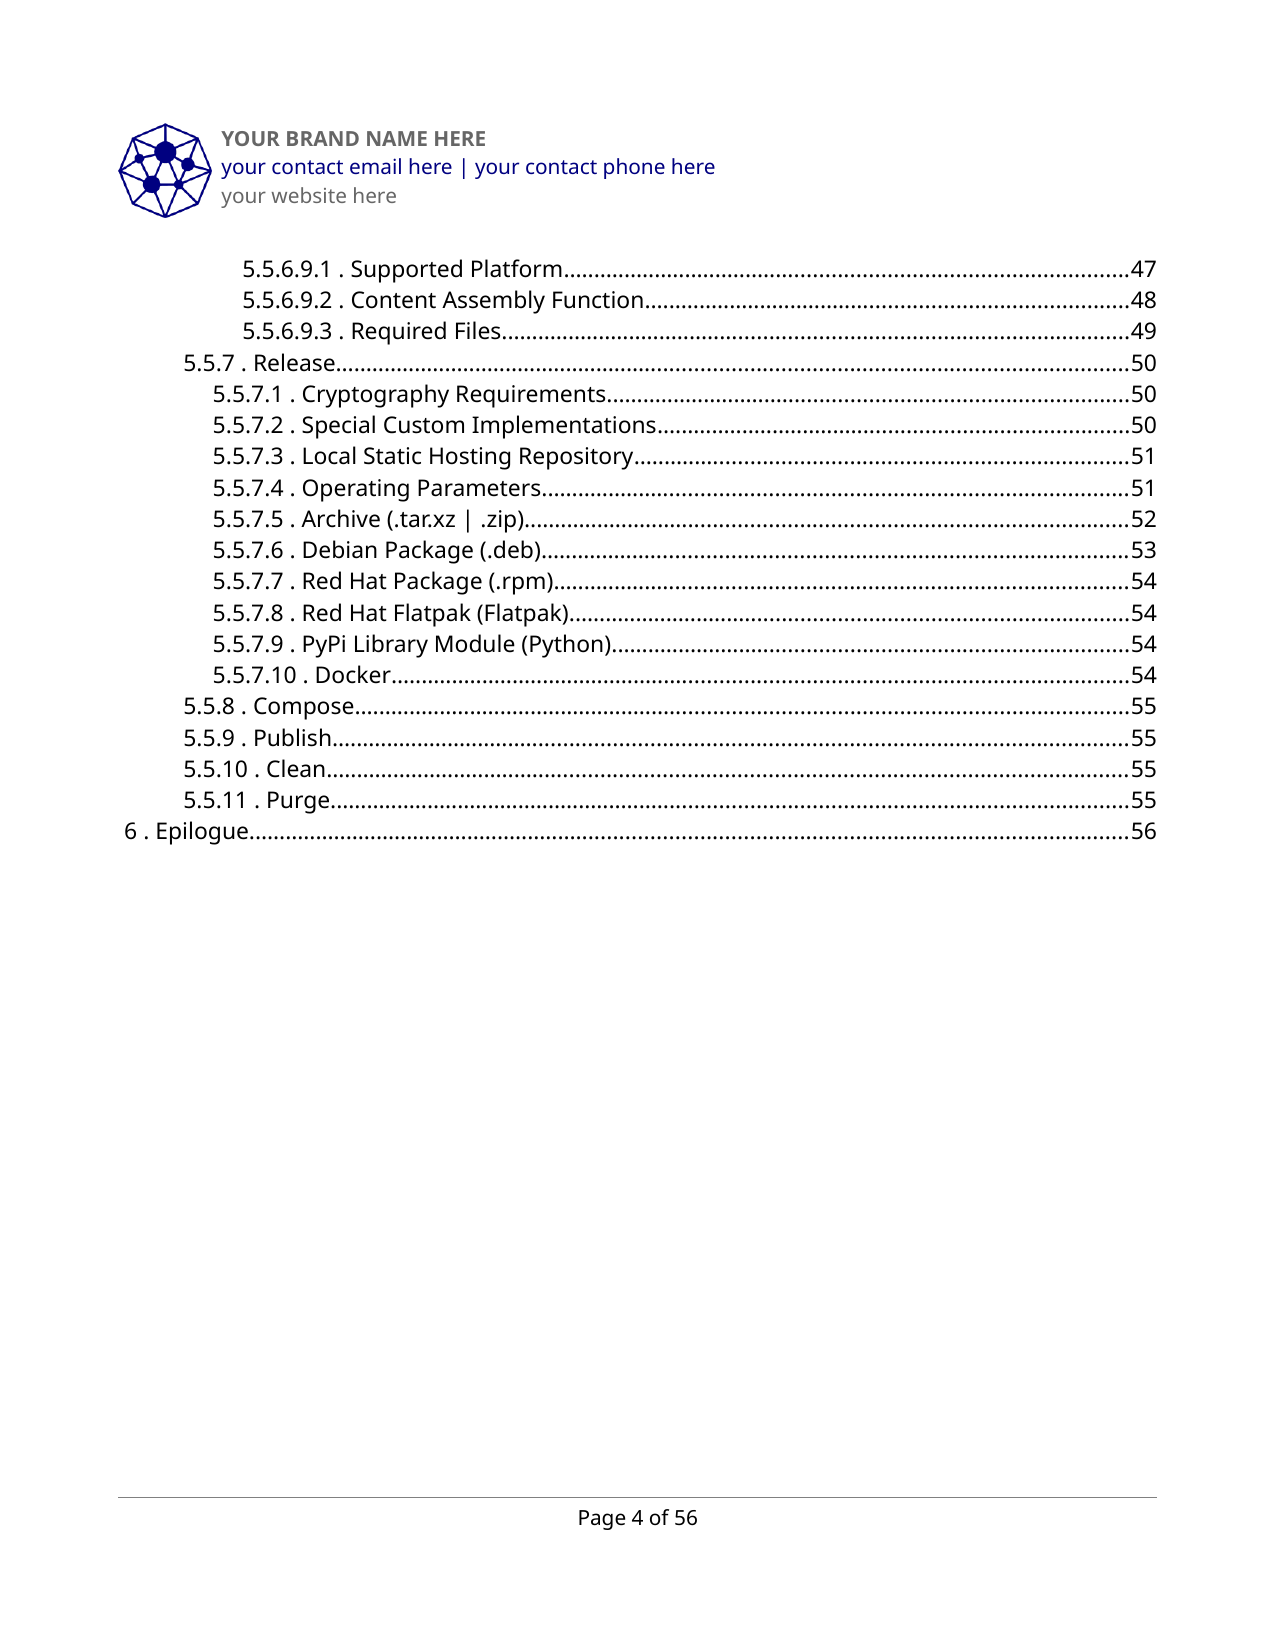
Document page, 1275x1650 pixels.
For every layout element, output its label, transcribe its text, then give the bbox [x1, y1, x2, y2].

text 5.5.7.7 . Red Hat Package (.rpm) 54 [207, 565, 1157, 597]
text 5.5.6.9.1 . Supported Platform 47 [236, 253, 1157, 284]
text 5.5.7.9 . PyPi Library Module (Python) 54 [207, 628, 1157, 659]
text 5.5.7.10 . Docker 54 [207, 659, 1157, 690]
text 5.5.10 . Clean 55 [177, 753, 1157, 784]
text 5.5.8 . Compose 55 [177, 690, 1157, 722]
text 6 . Epilogue 56 [118, 815, 1157, 847]
text 5.5.9 . Publish 55 [177, 722, 1157, 753]
text 5.5.7.8 . Red Hat Flatpak (Flatpak) 54 [207, 597, 1157, 628]
text 5.5.11 . Purge 55 [177, 784, 1157, 815]
text 5.5.7.2 . Special Custom Implementations 50 [207, 409, 1157, 440]
picture [118, 123, 212, 218]
text 5.5.7.5 . Archive (.tar.xz | .zip) 52 [207, 503, 1157, 534]
text 5.5.7.4 . Operating Parameters 51 [207, 472, 1157, 503]
text 5.5.6.9.3 . Required Files 49 [236, 315, 1157, 347]
text 5.5.7.1 . Cryptography Requirements 50 [207, 378, 1157, 409]
text 5.5.7.3 . Local Static Hosting Repository 51 [207, 440, 1157, 472]
text 5.5.7.6 . Debian Package (.deb) 53 [207, 534, 1157, 565]
text 5.5.6.9.2 . Content Assembly Function 48 [236, 284, 1157, 315]
text 5.5.7 . Release 50 [177, 347, 1157, 378]
